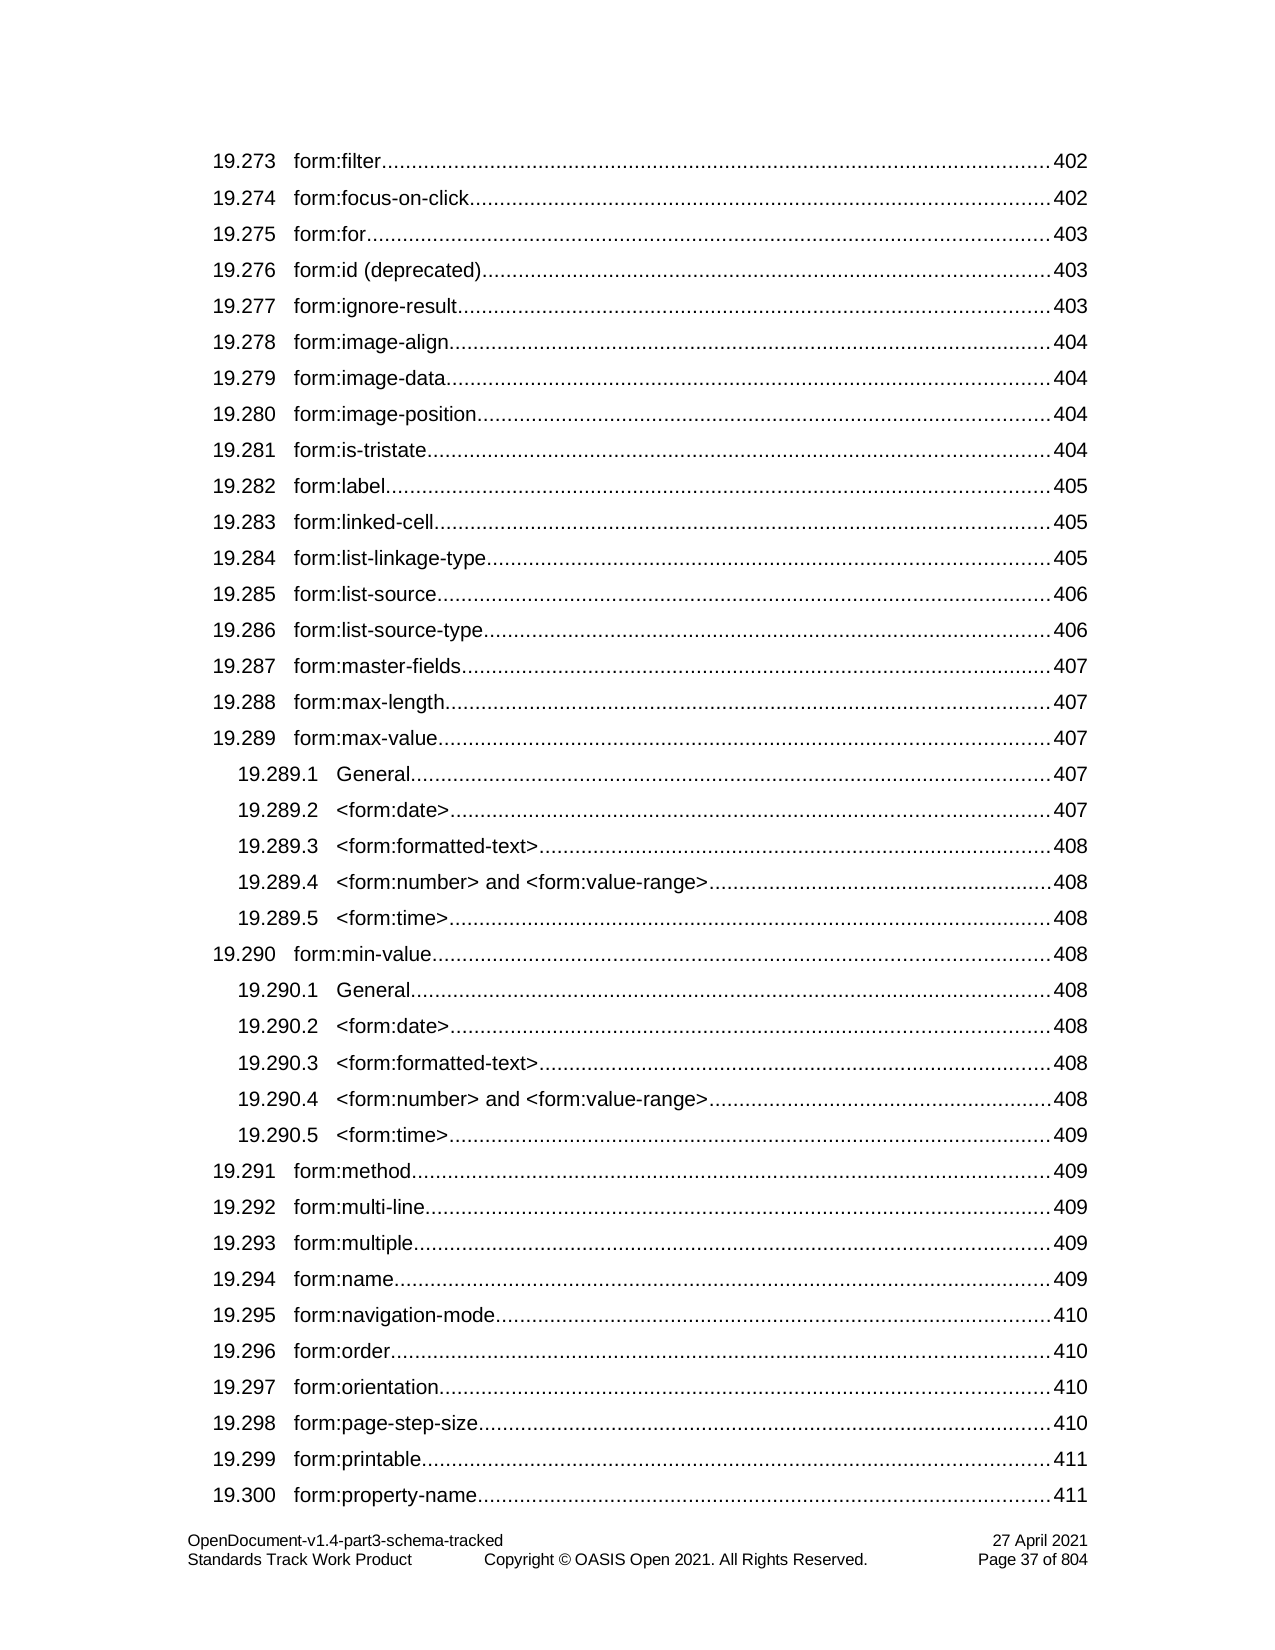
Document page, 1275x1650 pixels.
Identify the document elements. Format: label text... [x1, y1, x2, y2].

text 19.283 form:linked-cell 405 [212, 510, 1088, 534]
text 19.289.4 <form:number> and <form:value-range> 408 [237, 871, 1088, 894]
text 19.291 form:method 409 [212, 1159, 1088, 1183]
text 19.293 form:multiple 409 [212, 1231, 1088, 1255]
text 19.285 form:list-source 406 [212, 582, 1088, 606]
text 19.297 form:orientation 410 [212, 1375, 1088, 1399]
text 19.279 form:image-data 404 [212, 366, 1088, 390]
text 19.273 form:filter 402 [212, 150, 1088, 173]
text 19.299 form:printable 411 [212, 1447, 1088, 1471]
text 19.290.4 <form:number> and <form:value-range> 408 [237, 1087, 1088, 1111]
text 19.296 form:order 410 [212, 1339, 1088, 1363]
text 19.295 form:navigation-mode 410 [212, 1303, 1088, 1327]
text 19.289.5 <form:time> 408 [237, 907, 1088, 930]
text 19.289.1 General 407 [237, 763, 1088, 786]
text 19.282 form:label 405 [212, 474, 1088, 498]
text 19.286 form:list-source-type 406 [212, 618, 1088, 642]
text 19.280 form:image-position 404 [212, 402, 1088, 426]
text 19.284 form:list-linkage-type 405 [212, 546, 1088, 570]
text 19.289.2 <form:date> 407 [237, 799, 1088, 822]
text 19.300 form:property-name 411 [212, 1483, 1088, 1507]
text 19.276 form:id (deprecated) 403 [212, 258, 1088, 282]
text 19.290 form:min-value 408 [212, 943, 1088, 966]
text 19.288 form:max-length 407 [212, 691, 1088, 714]
text 19.287 form:master-fields 407 [212, 654, 1088, 678]
text 19.289.3 <form:formatted-text> 408 [237, 835, 1088, 858]
text 19.278 form:image-align 404 [212, 330, 1088, 354]
text 19.281 form:is-tristate 404 [212, 438, 1088, 462]
text 19.290.5 <form:time> 409 [237, 1123, 1088, 1147]
text 19.275 form:for 403 [212, 222, 1088, 246]
text 19.290.3 <form:formatted-text> 408 [237, 1051, 1088, 1074]
text 19.298 form:page-step-size 410 [212, 1411, 1088, 1435]
text 19.290.1 General 408 [237, 979, 1088, 1002]
text 19.277 form:ignore-result 403 [212, 294, 1088, 318]
text 19.290.2 <form:date> 408 [237, 1015, 1088, 1038]
text 19.289 form:max-value 407 [212, 727, 1088, 750]
text 19.292 form:multi-line 409 [212, 1195, 1088, 1219]
text 19.294 form:name 409 [212, 1267, 1088, 1291]
text 19.274 form:focus-on-click 402 [212, 186, 1088, 209]
